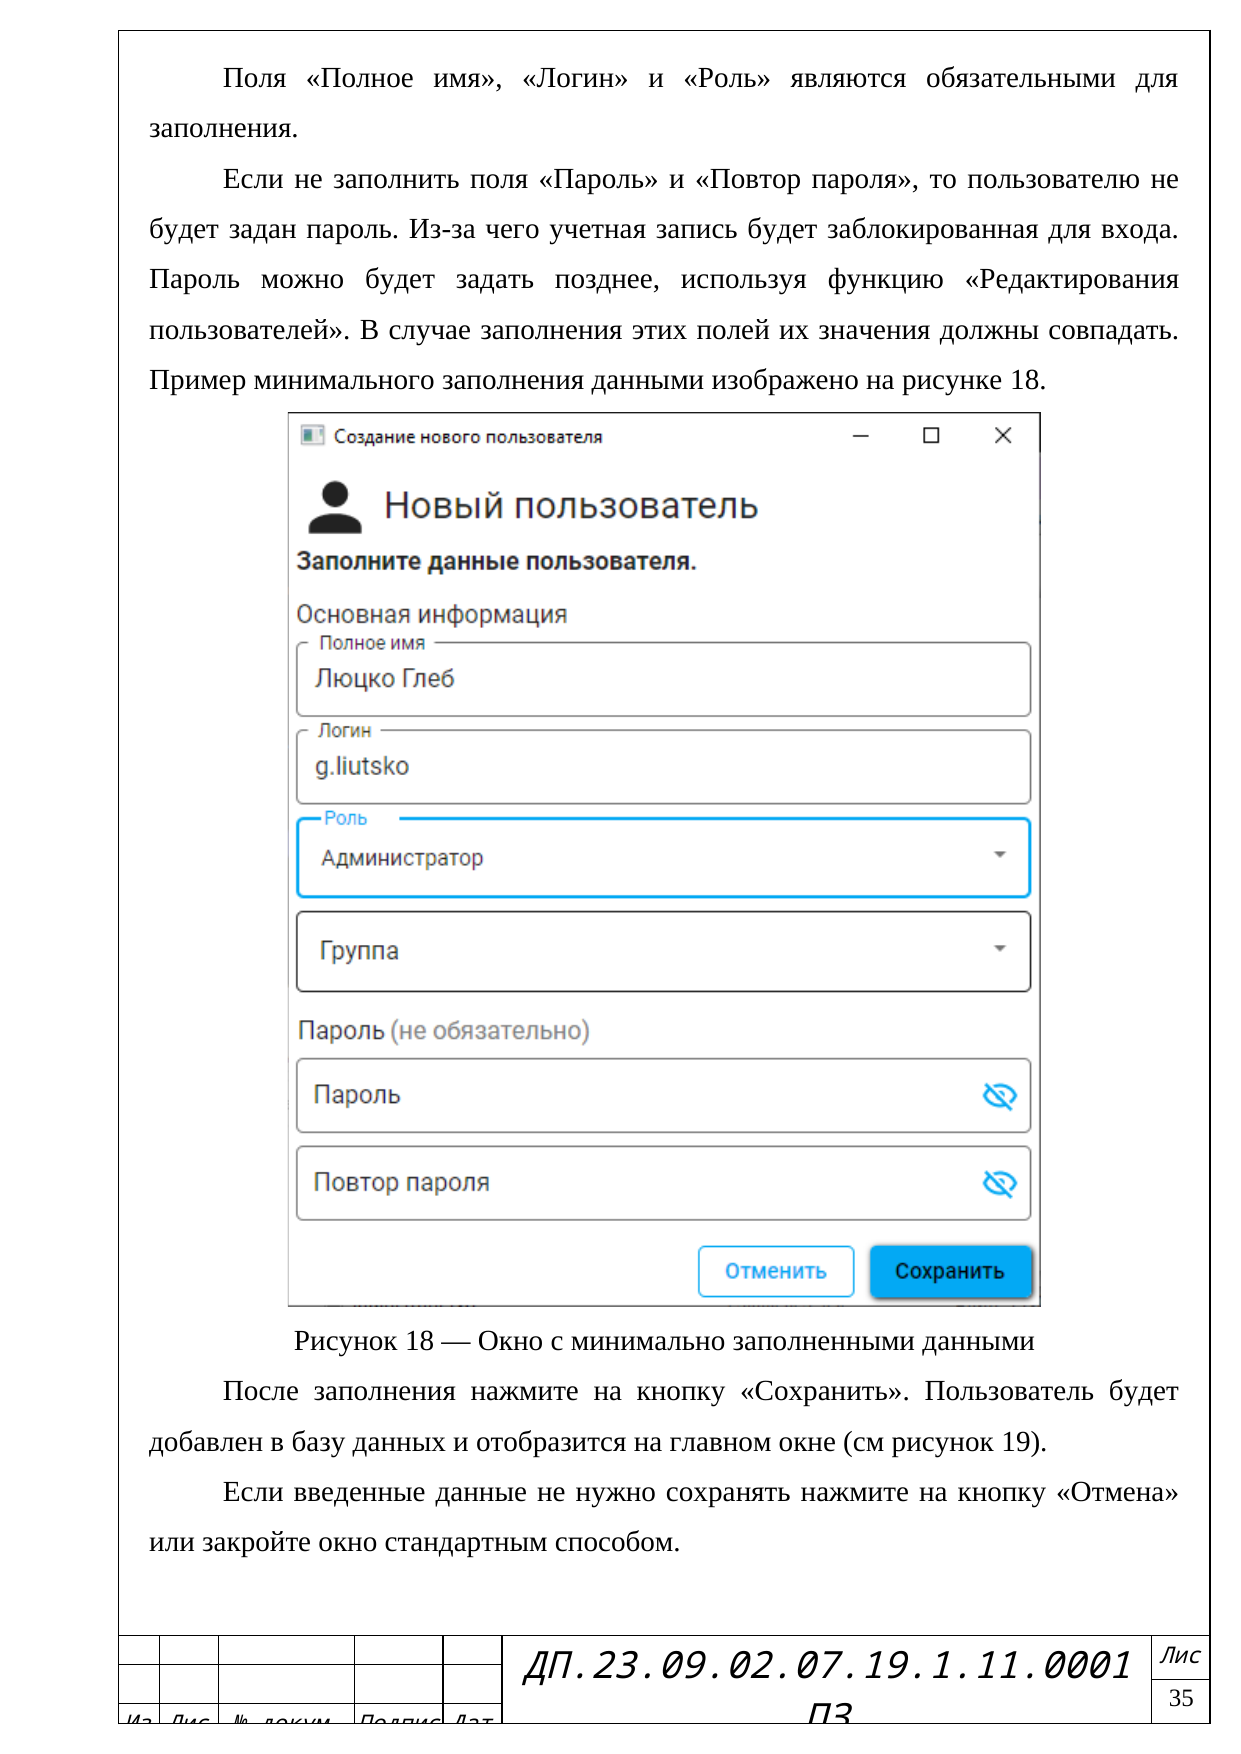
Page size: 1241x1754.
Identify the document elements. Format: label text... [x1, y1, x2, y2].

text Рисунок 18 — Окно с минимально заполненными данными [149, 1307, 1180, 1357]
text Поля «Полное имя», «Логин» и «Роль» являются обязательными для заполнения. [149, 60, 1180, 144]
text Если введенные данные не нужно сохранять нажмите на кнопку «Отмена» или закройте окно стандартным способом. [149, 1474, 1180, 1558]
text После заполнения нажмите на кнопку «Сохранить». Пользователь будет добавлен в базу данных и отобразится на главном окне (см рисунок 19). [149, 1357, 1180, 1457]
text Если не заполнить поля «Пароль» и «Повтор пароля», то пользователю не будет задан пароль. Из-за чего учетная запись будет заблокированная для входа. Пароль можно будет задать позднее, используя функцию «Редактирования пользователей». В случае заполнения этих полей их значения должны совпадать. Пример минимального заполнения данными изображено на рисунке 18. [149, 161, 1180, 396]
picture [287, 412, 1041, 1307]
